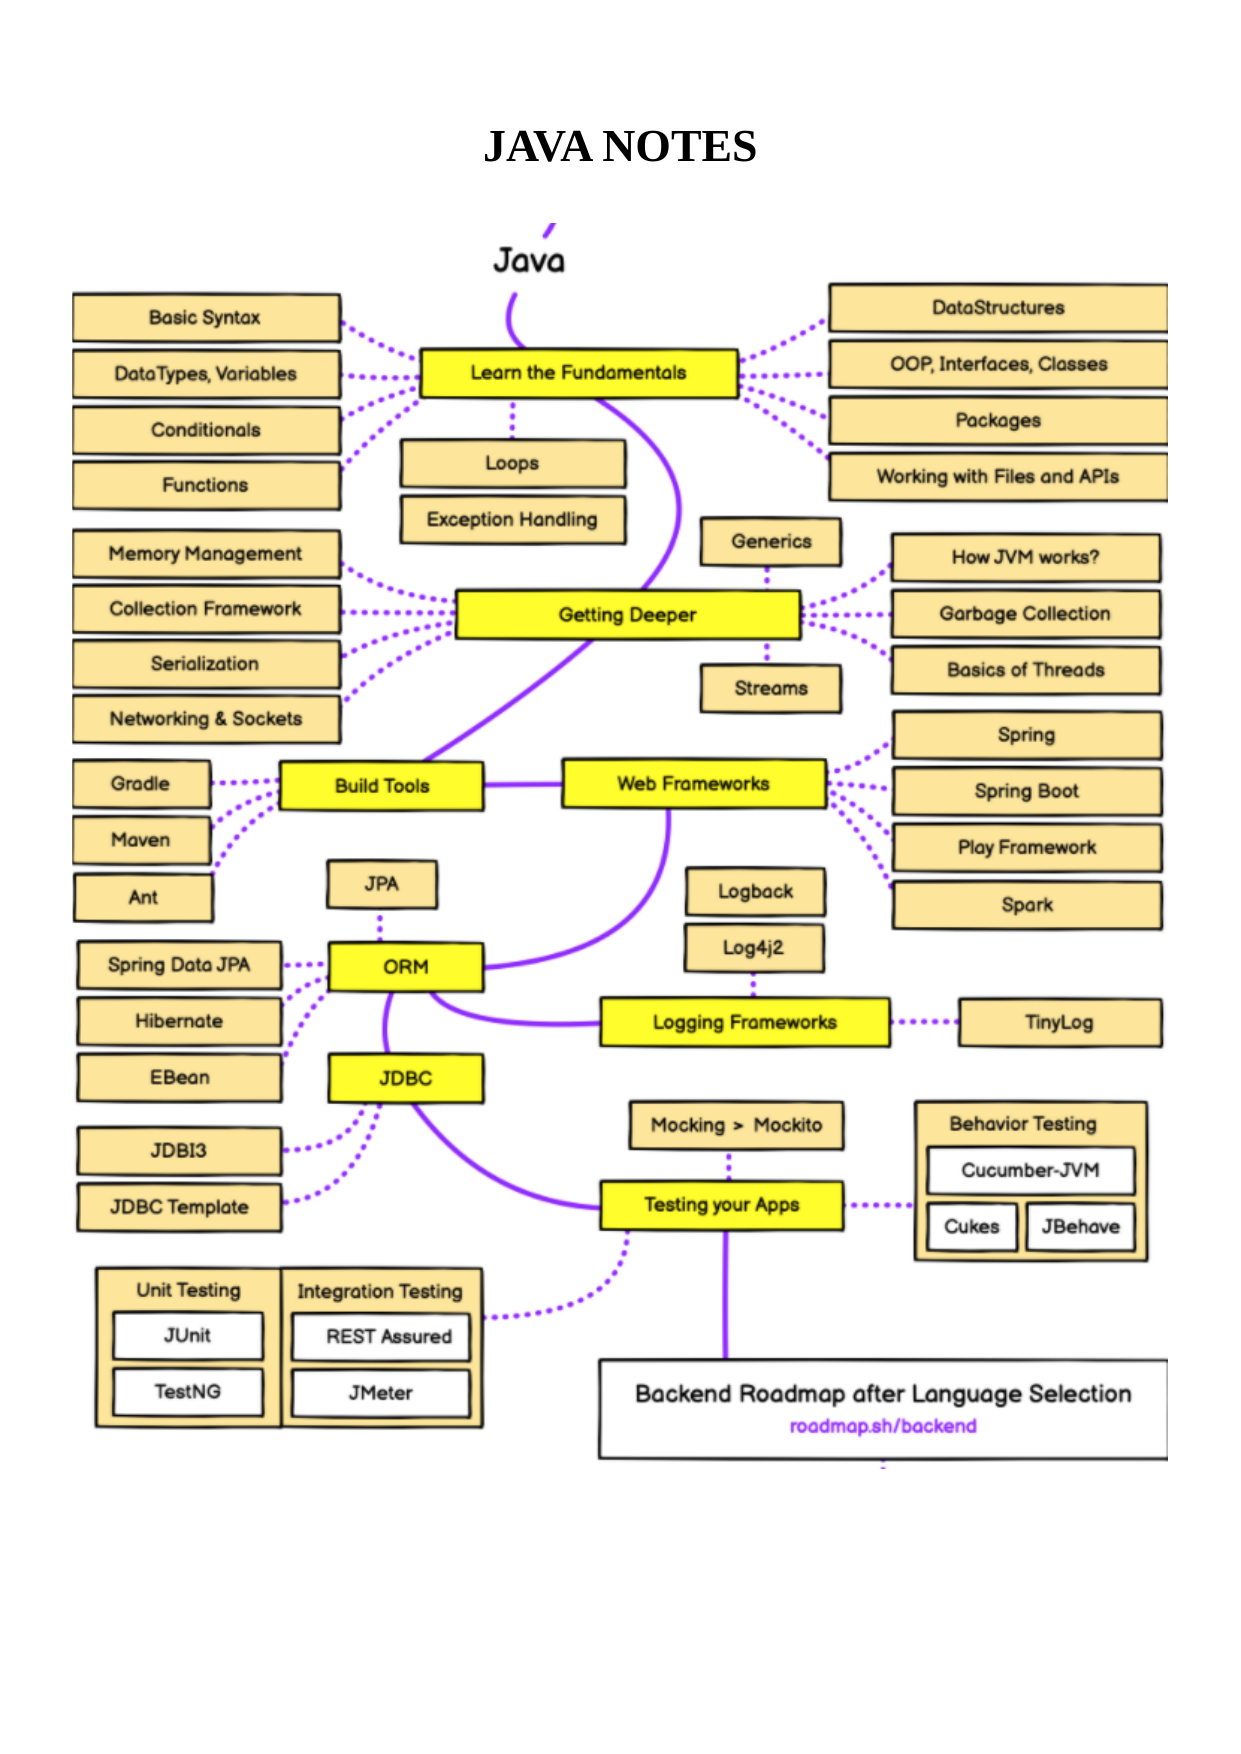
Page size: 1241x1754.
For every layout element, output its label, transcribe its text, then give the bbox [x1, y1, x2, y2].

text JAVA NOTES [118, 118, 1122, 171]
picture [72, 223, 1168, 1469]
